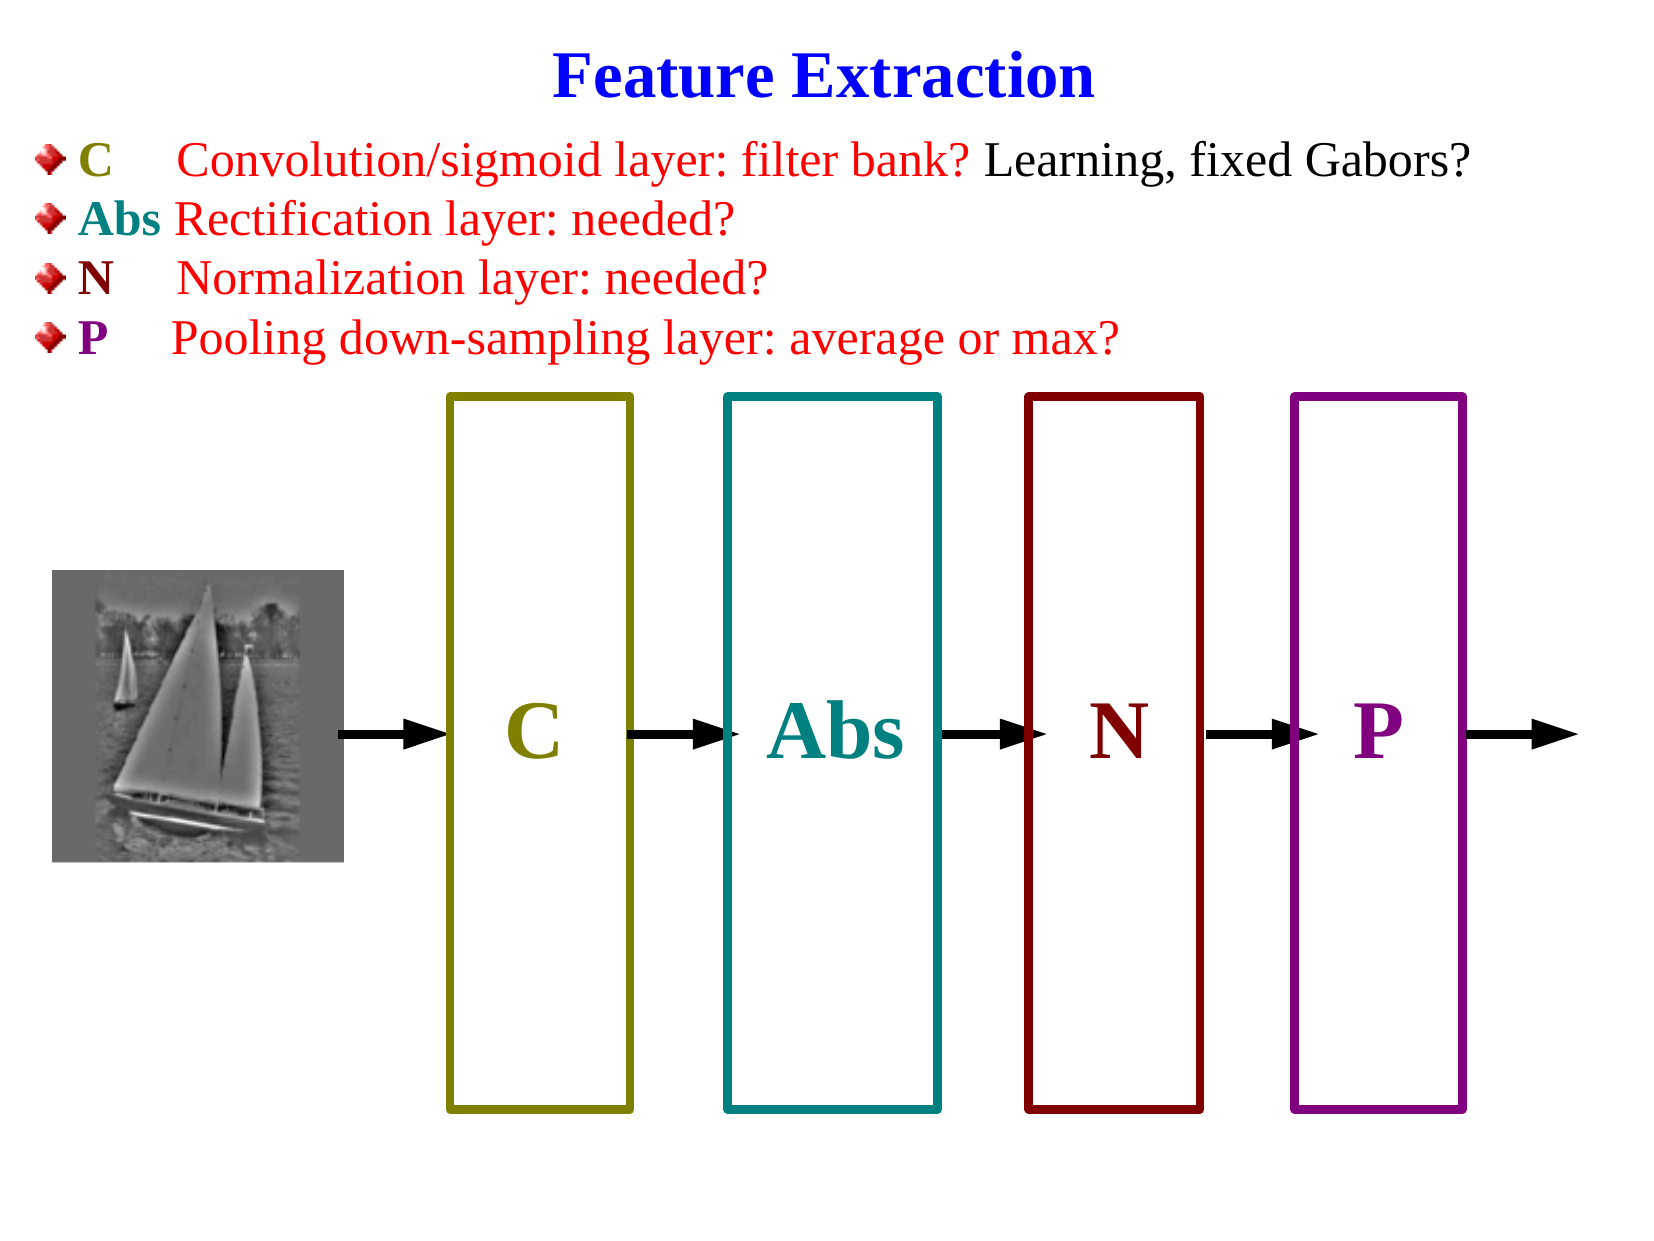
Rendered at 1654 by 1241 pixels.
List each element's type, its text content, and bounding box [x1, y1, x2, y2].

text_box C Convolution/sigmoid layer: filter bank? Learning, fixed Gabors? [35, 132, 1538, 198]
text_box Abs [727, 683, 945, 793]
text_box P [1270, 683, 1488, 793]
text_box C [426, 683, 644, 793]
text_box Feature Extraction [37, 37, 1613, 125]
text_box Abs Rectification layer: needed? [35, 198, 1538, 250]
picture [52, 570, 344, 865]
text_box P Pooling down-sampling layer: average or max? [35, 309, 1538, 375]
text_box N [1010, 683, 1229, 793]
text_box N Normalization layer: needed? [35, 250, 1538, 309]
